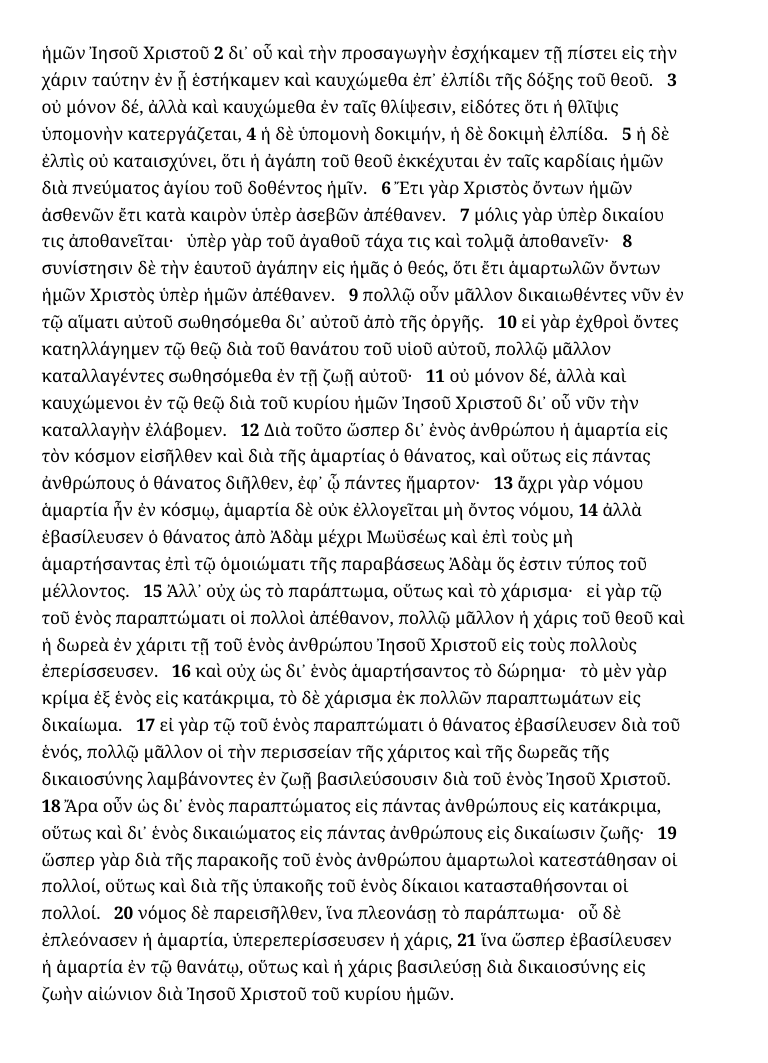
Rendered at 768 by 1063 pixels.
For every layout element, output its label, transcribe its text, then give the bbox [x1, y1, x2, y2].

text ἡμῶν Ἰησοῦ Χριστοῦ 2 δι᾽ οὗ καὶ τὴν προσαγωγὴν ἐσχήκαμεν τῇ πίστει εἰς τὴν χάριν ταύτην ἐν ᾗ ἑστήκαμεν καὶ καυχώμεθα ἐπ᾽ ἐλπίδι τῆς δόξης τοῦ θεοῦ. 3 οὐ μόνον δέ, ἀλλὰ καὶ καυχώμεθα ἐν ταῖς θλίψεσιν, εἰδότες ὅτι ἡ θλῖψις ὑπομονὴν κατεργάζεται, 4 ἡ δὲ ὑπομονὴ δοκιμήν, ἡ δὲ δοκιμὴ ἐλπίδα. 5 ἡ δὲ ἐλπὶς οὐ καταισχύνει, ὅτι ἡ ἀγάπη τοῦ θεοῦ ἐκκέχυται ἐν ταῖς καρδίαις ἡμῶν διὰ πνεύματος ἁγίου τοῦ δοθέντος ἡμῖν. 6 Ἔτι γὰρ Χριστὸς ὄντων ἡμῶν ἀσθενῶν ἔτι κατὰ καιρὸν ὑπὲρ ἀσεβῶν ἀπέθανεν. 7 μόλις γὰρ ὑπὲρ δικαίου τις ἀποθανεῖται· ὑπὲρ γὰρ τοῦ ἀγαθοῦ τάχα τις καὶ τολμᾷ ἀποθανεῖν· 8 συνίστησιν δὲ τὴν ἑαυτοῦ ἀγάπην εἰς ἡμᾶς ὁ θεός, ὅτι ἔτι ἁμαρτωλῶν ὄντων ἡμῶν Χριστὸς ὑπὲρ ἡμῶν ἀπέθανεν. 9 πολλῷ οὖν μᾶλλον δικαιωθέντες νῦν ἐν τῷ αἵματι αὐτοῦ σωθησόμεθα δι᾽ αὐτοῦ ἀπὸ τῆς ὀργῆς. 10 εἰ γὰρ ἐχθροὶ ὄντες κατηλλάγημεν τῷ θεῷ διὰ τοῦ θανάτου τοῦ υἱοῦ αὐτοῦ, πολλῷ μᾶλλον καταλλαγέντες σωθησόμεθα ἐν τῇ ζωῇ αὐτοῦ· 11 οὐ μόνον δέ, ἀλλὰ καὶ καυχώμενοι ἐν τῷ θεῷ διὰ τοῦ κυρίου ἡμῶν Ἰησοῦ Χριστοῦ δι᾽ οὗ νῦν τὴν καταλλαγὴν ἐλάβομεν. 12 Διὰ τοῦτο ὥσπερ δι᾽ ἑνὸς ἀνθρώπου ἡ ἁμαρτία εἰς τὸν κόσμον εἰσῆλθεν καὶ διὰ τῆς ἁμαρτίας ὁ θάνατος, καὶ οὕτως εἰς πάντας ἀνθρώπους ὁ θάνατος διῆλθεν, ἐφ᾽ ᾧ πάντες ἥμαρτον· 13 ἄχρι γὰρ νόμου ἁμαρτία ἦν ἐν κόσμῳ, ἁμαρτία δὲ οὐκ ἐλλογεῖται μὴ ὄντος νόμου, 14 ἀλλὰ ἐβασίλευσεν ὁ θάνατος ἀπὸ Ἀδὰμ μέχρι Μωϋσέως καὶ ἐπὶ τοὺς μὴ ἁμαρτήσαντας ἐπὶ τῷ ὁμοιώματι τῆς παραβάσεως Ἀδὰμ ὅς ἐστιν τύπος τοῦ μέλλοντος. 15 Ἀλλ᾽ οὐχ ὡς τὸ παράπτωμα, οὕτως καὶ τὸ χάρισμα· εἰ γὰρ τῷ τοῦ ἑνὸς παραπτώματι οἱ πολλοὶ ἀπέθανον, πολλῷ μᾶλλον ἡ χάρις τοῦ θεοῦ καὶ ἡ δωρεὰ ἐν χάριτι τῇ τοῦ ἑνὸς ἀνθρώπου Ἰησοῦ Χριστοῦ εἰς τοὺς πολλοὺς ἐπερίσσευσεν. 16 καὶ οὐχ ὡς δι᾽ ἑνὸς ἁμαρτήσαντος τὸ δώρημα· τὸ μὲν γὰρ κρίμα ἐξ ἑνὸς εἰς κατάκριμα, τὸ δὲ χάρισμα ἐκ πολλῶν παραπτωμάτων εἰς δικαίωμα. 17 εἰ γὰρ τῷ τοῦ ἑνὸς παραπτώματι ὁ θάνατος ἐβασίλευσεν διὰ τοῦ ἑνός, πολλῷ μᾶλλον οἱ τὴν περισσείαν τῆς χάριτος καὶ τῆς δωρεᾶς τῆς δικαιοσύνης λαμβάνοντες ἐν ζωῇ βασιλεύσουσιν διὰ τοῦ ἑνὸς Ἰησοῦ Χριστοῦ. 18 Ἄρα οὖν ὡς δι᾽ ἑνὸς παραπτώματος εἰς πάντας ἀνθρώπους εἰς κατάκριμα, οὕτως καὶ δι᾽ ἑνὸς δικαιώματος εἰς πάντας ἀνθρώπους εἰς δικαίωσιν ζωῆς· 19 ὥσπερ γὰρ διὰ τῆς παρακοῆς τοῦ ἑνὸς ἀνθρώπου ἁμαρτωλοὶ κατεστάθησαν οἱ πολλοί, οὕτως καὶ διὰ τῆς ὑπακοῆς τοῦ ἑνὸς δίκαιοι κατασταθήσονται οἱ πολλοί. 20 νόμος δὲ παρεισῆλθεν, ἵνα πλεονάσῃ τὸ παράπτωμα· οὗ δὲ ἐπλεόνασεν ἡ ἁμαρτία, ὑπερεπερίσσευσεν ἡ χάρις, 21 ἵνα ὥσπερ ἐβασίλευσεν ἡ ἁμαρτία ἐν τῷ θανάτῳ, οὕτως καὶ ἡ χάρις βασιλεύσῃ διὰ δικαιοσύνης εἰς ζωὴν αἰώνιον διὰ Ἰησοῦ Χριστοῦ τοῦ κυρίου ἡμῶν. [41, 41, 685, 1005]
